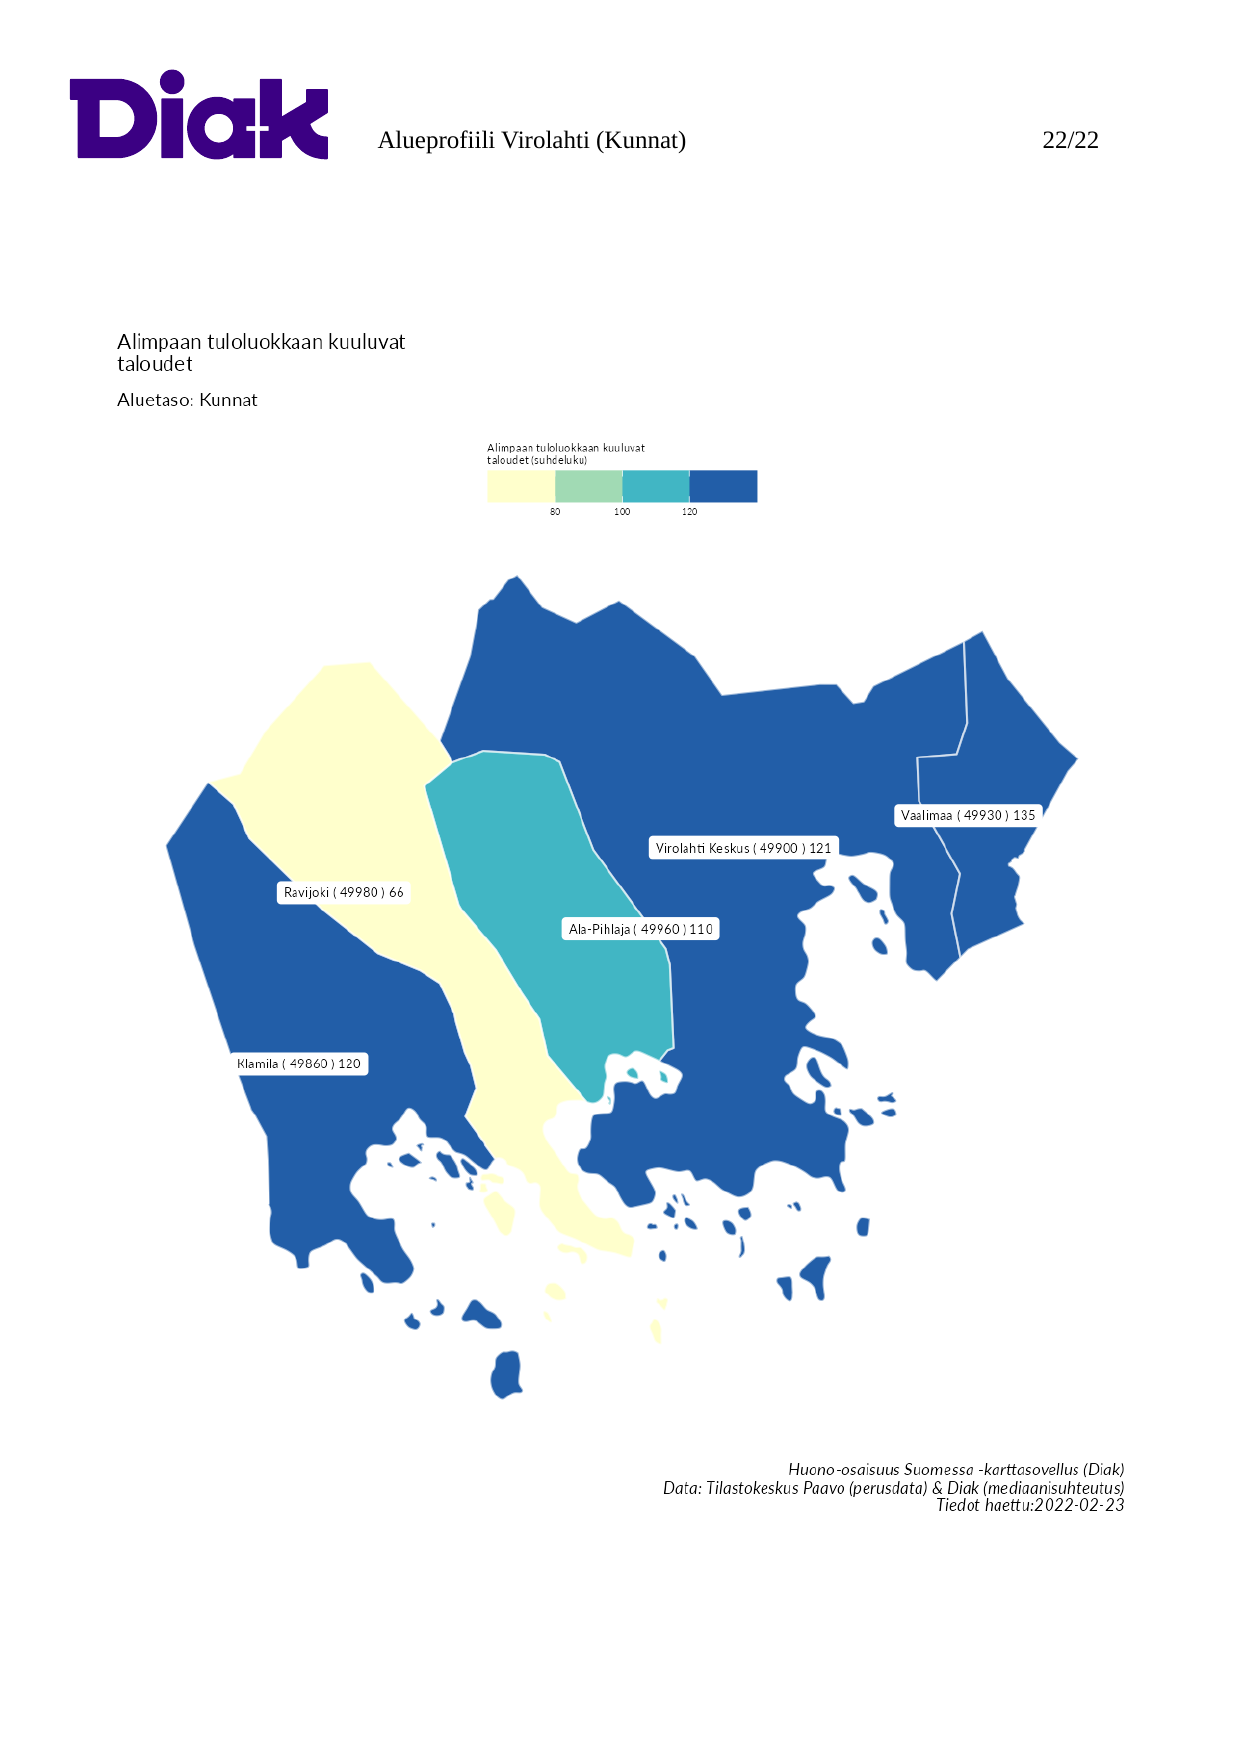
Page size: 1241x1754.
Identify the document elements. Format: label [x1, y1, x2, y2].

picture [61, 196, 1179, 1651]
